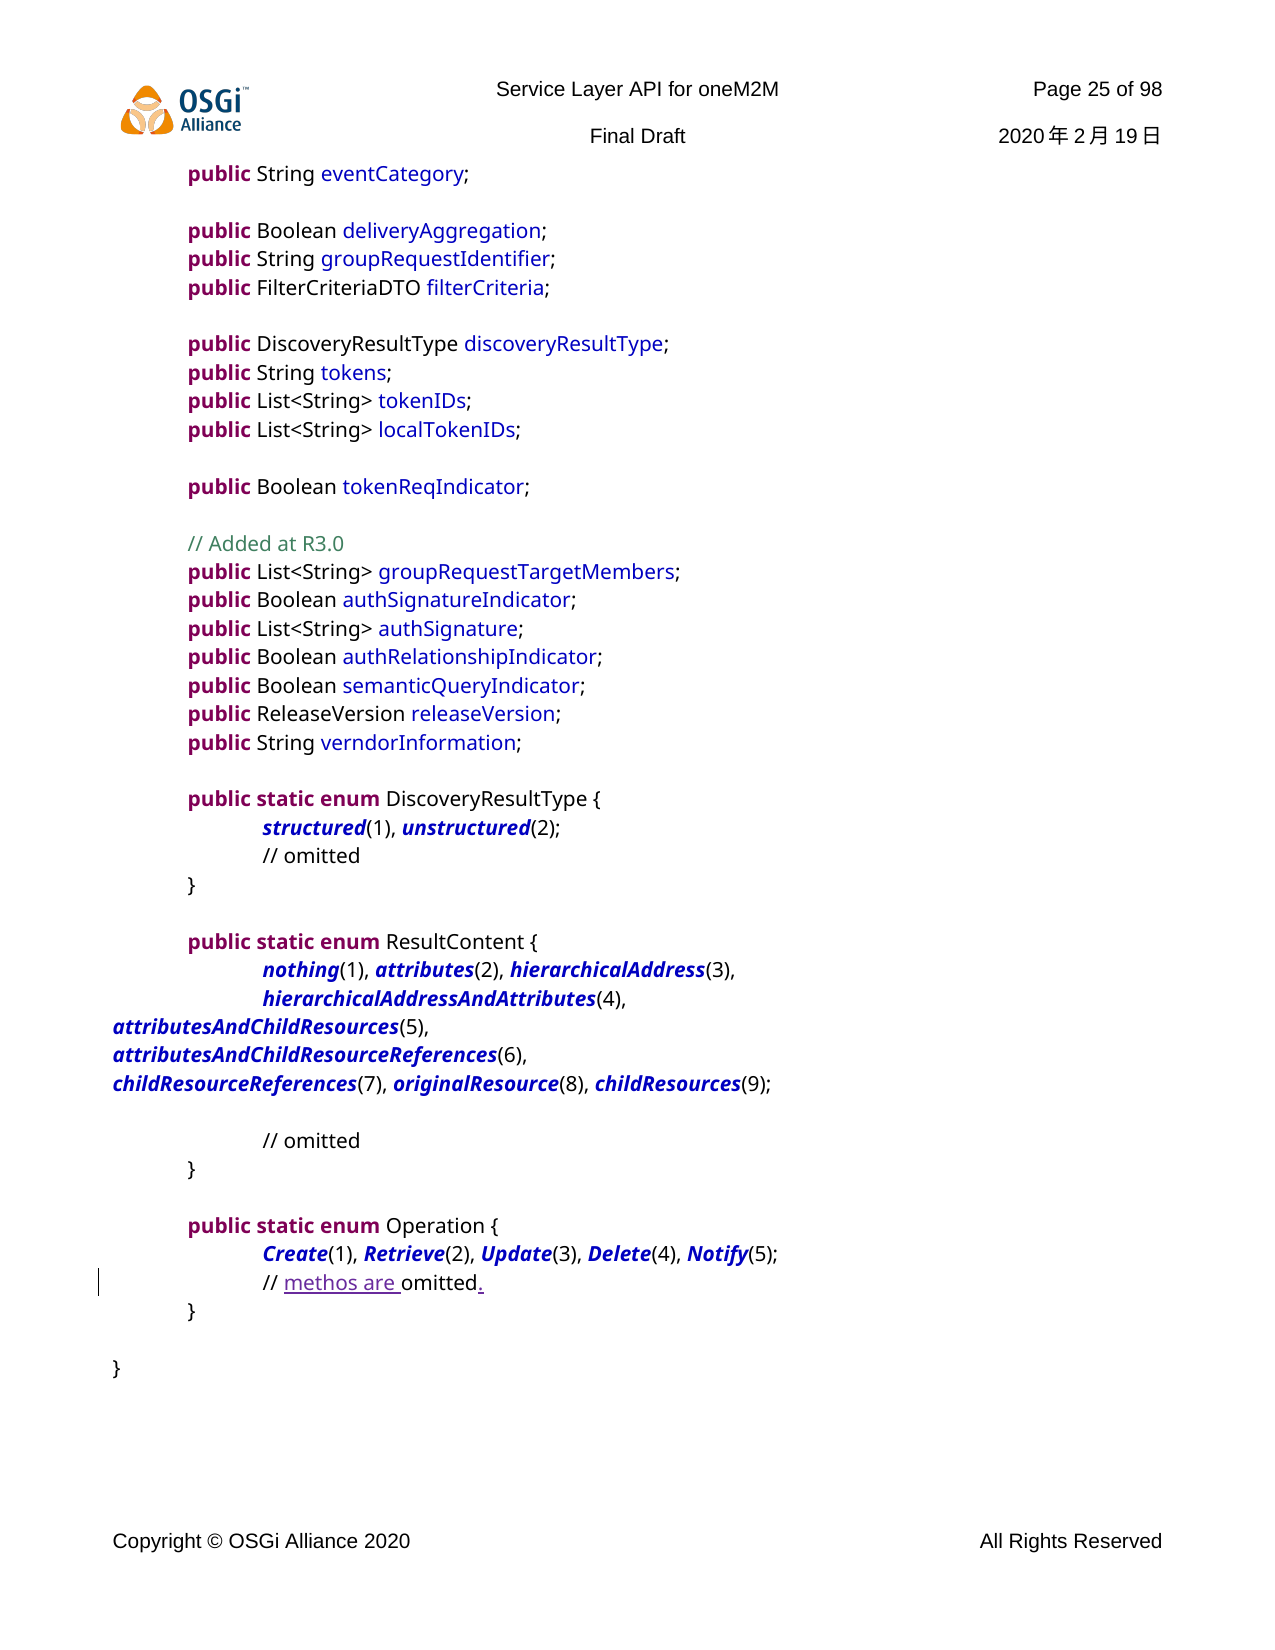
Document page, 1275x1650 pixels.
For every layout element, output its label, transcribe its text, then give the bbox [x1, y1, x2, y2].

text public static enum ResultContent { [112, 927, 1162, 955]
text Create(1), Retrieve(2), Update(3), Delete(4), Notify(5); [112, 1239, 1162, 1268]
picture [113, 78, 257, 142]
text public List<String> authSignature; [112, 614, 1162, 642]
text public static enum DiscoveryResultType { [112, 784, 1162, 813]
text attributesAndChildResourceReferences(6), [112, 1041, 1162, 1069]
text public static enum Operation { [112, 1211, 1162, 1239]
text public String verndorInformation; [112, 728, 1162, 756]
text public List<String> localTokenIDs; [112, 415, 1162, 443]
text } [112, 1154, 1162, 1183]
text // methos are omitted. [112, 1268, 1162, 1296]
text public DiscoveryResultType discoveryResultType; [112, 329, 1162, 358]
text attributesAndChildResources(5), [112, 1012, 1162, 1041]
text public String tokens; [112, 358, 1162, 386]
text structured(1), unstructured(2); [112, 813, 1162, 841]
text public Boolean authRelationshipIndicator; [112, 642, 1162, 671]
text // omitted [112, 1126, 1162, 1154]
text nothing(1), attributes(2), hierarchicalAddress(3), [112, 955, 1162, 984]
text hierarchicalAddressAndAttributes(4), [112, 984, 1162, 1012]
text public Boolean deliveryAggregation; [112, 216, 1162, 244]
text public String eventCategory; [112, 159, 1162, 187]
text // omitted [112, 841, 1162, 870]
text public Boolean authSignatureIndicator; [112, 586, 1162, 614]
text } [112, 870, 1162, 898]
text public String groupRequestIdentifier; [112, 244, 1162, 273]
text public ReleaseVersion releaseVersion; [112, 699, 1162, 728]
text public FilterCriteriaDTO filterCriteria; [112, 273, 1162, 301]
text public Boolean tokenReqIndicator; [112, 472, 1162, 500]
text public List<String> groupRequestTargetMembers; [112, 557, 1162, 586]
text public Boolean semanticQueryIndicator; [112, 671, 1162, 699]
text } [112, 1296, 1162, 1325]
text childResourceReferences(7), originalResource(8), childResources(9); [112, 1069, 1162, 1097]
text // Added at R3.0 [112, 529, 1162, 557]
text } [112, 1353, 1162, 1382]
text public List<String> tokenIDs; [112, 386, 1162, 415]
